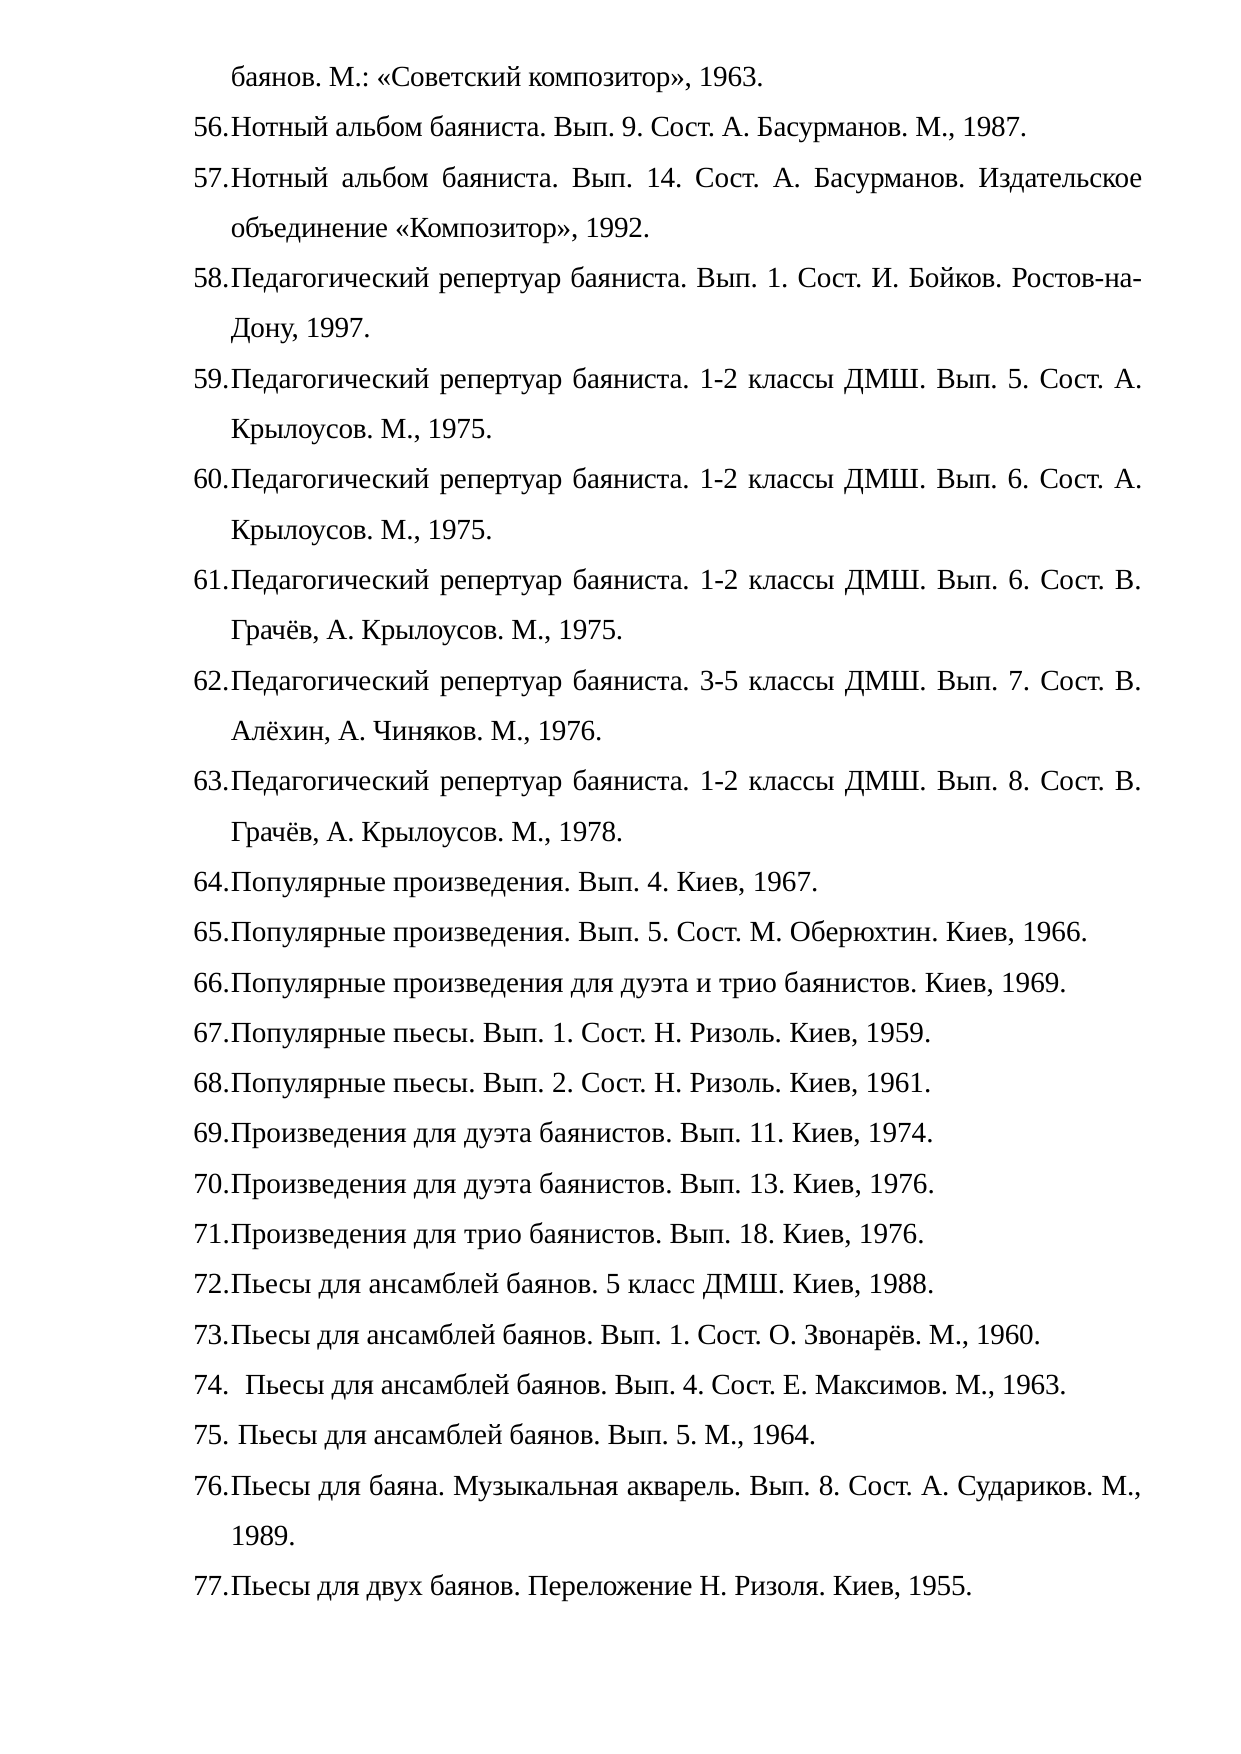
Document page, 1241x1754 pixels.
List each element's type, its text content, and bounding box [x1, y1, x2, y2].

list Пьесы для ансамблей баянов. Вып. 4. Сост. Е. Максимов. М., 1963. [193, 1367, 1142, 1401]
list баянов. М.: «Советский композитор», 1963. [193, 59, 1142, 93]
list Пьесы для баяна. Музыкальная акварель. Вып. 8. Сост. А. Судариков. М., 1989. [193, 1468, 1142, 1552]
list Нотный альбом баяниста. Вып. 9. Сост. А. Басурманов. М., 1987. [193, 109, 1142, 143]
list Педагогический репертуар баяниста. Вып. 1. Сост. И. Бойков. Ростов-на-Дону, 1997. [193, 260, 1142, 344]
list Педагогический репертуар баяниста. 1-2 классы ДМШ. Вып. 5. Сост. А. Крылоусов. М., 1975. [193, 361, 1142, 445]
list Произведения для дуэта баянистов. Вып. 11. Киев, 1974. [193, 1116, 1142, 1149]
list Популярные произведения. Вып. 5. Сост. М. Оберюхтин. Киев, 1966. [193, 914, 1142, 948]
list Пьесы для ансамблей баянов. Вып. 1. Сост. О. Звонарёв. М., 1960. [193, 1317, 1142, 1350]
list Педагогический репертуар баяниста. 1-2 классы ДМШ. Вып. 6. Сост. В. Грачёв, А. Крылоусов. М., 1975. [193, 562, 1142, 646]
list Популярные пьесы. Вып. 2. Сост. Н. Ризоль. Киев, 1961. [193, 1065, 1142, 1099]
list Пьесы для ансамблей баянов. 5 класс ДМШ. Киев, 1988. [193, 1267, 1142, 1300]
list Педагогический репертуар баяниста. 3-5 классы ДМШ. Вып. 7. Сост. В. Алёхин, А. Чиняков. М., 1976. [193, 663, 1142, 747]
list Педагогический репертуар баяниста. 1-2 классы ДМШ. Вып. 6. Сост. А. Крылоусов. М., 1975. [193, 462, 1142, 545]
list Пьесы для ансамблей баянов. Вып. 5. М., 1964. [193, 1417, 1142, 1451]
list Произведения для трио баянистов. Вып. 18. Киев, 1976. [193, 1216, 1142, 1250]
list Популярные произведения. Вып. 4. Киев, 1967. [193, 864, 1142, 898]
list Популярные произведения для дуэта и трио баянистов. Киев, 1969. [193, 965, 1142, 998]
list Нотный альбом баяниста. Вып. 14. Сост. А. Басурманов. Издательское объединение «Композитор», 1992. [193, 160, 1142, 243]
list Педагогический репертуар баяниста. 1-2 классы ДМШ. Вып. 8. Сост. В. Грачёв, А. Крылоусов. М., 1978. [193, 763, 1142, 847]
list Пьесы для двух баянов. Переложение Н. Ризоля. Киев, 1955. [193, 1568, 1142, 1602]
list Популярные пьесы. Вып. 1. Сост. Н. Ризоль. Киев, 1959. [193, 1015, 1142, 1048]
list Произведения для дуэта баянистов. Вып. 13. Киев, 1976. [193, 1166, 1142, 1199]
